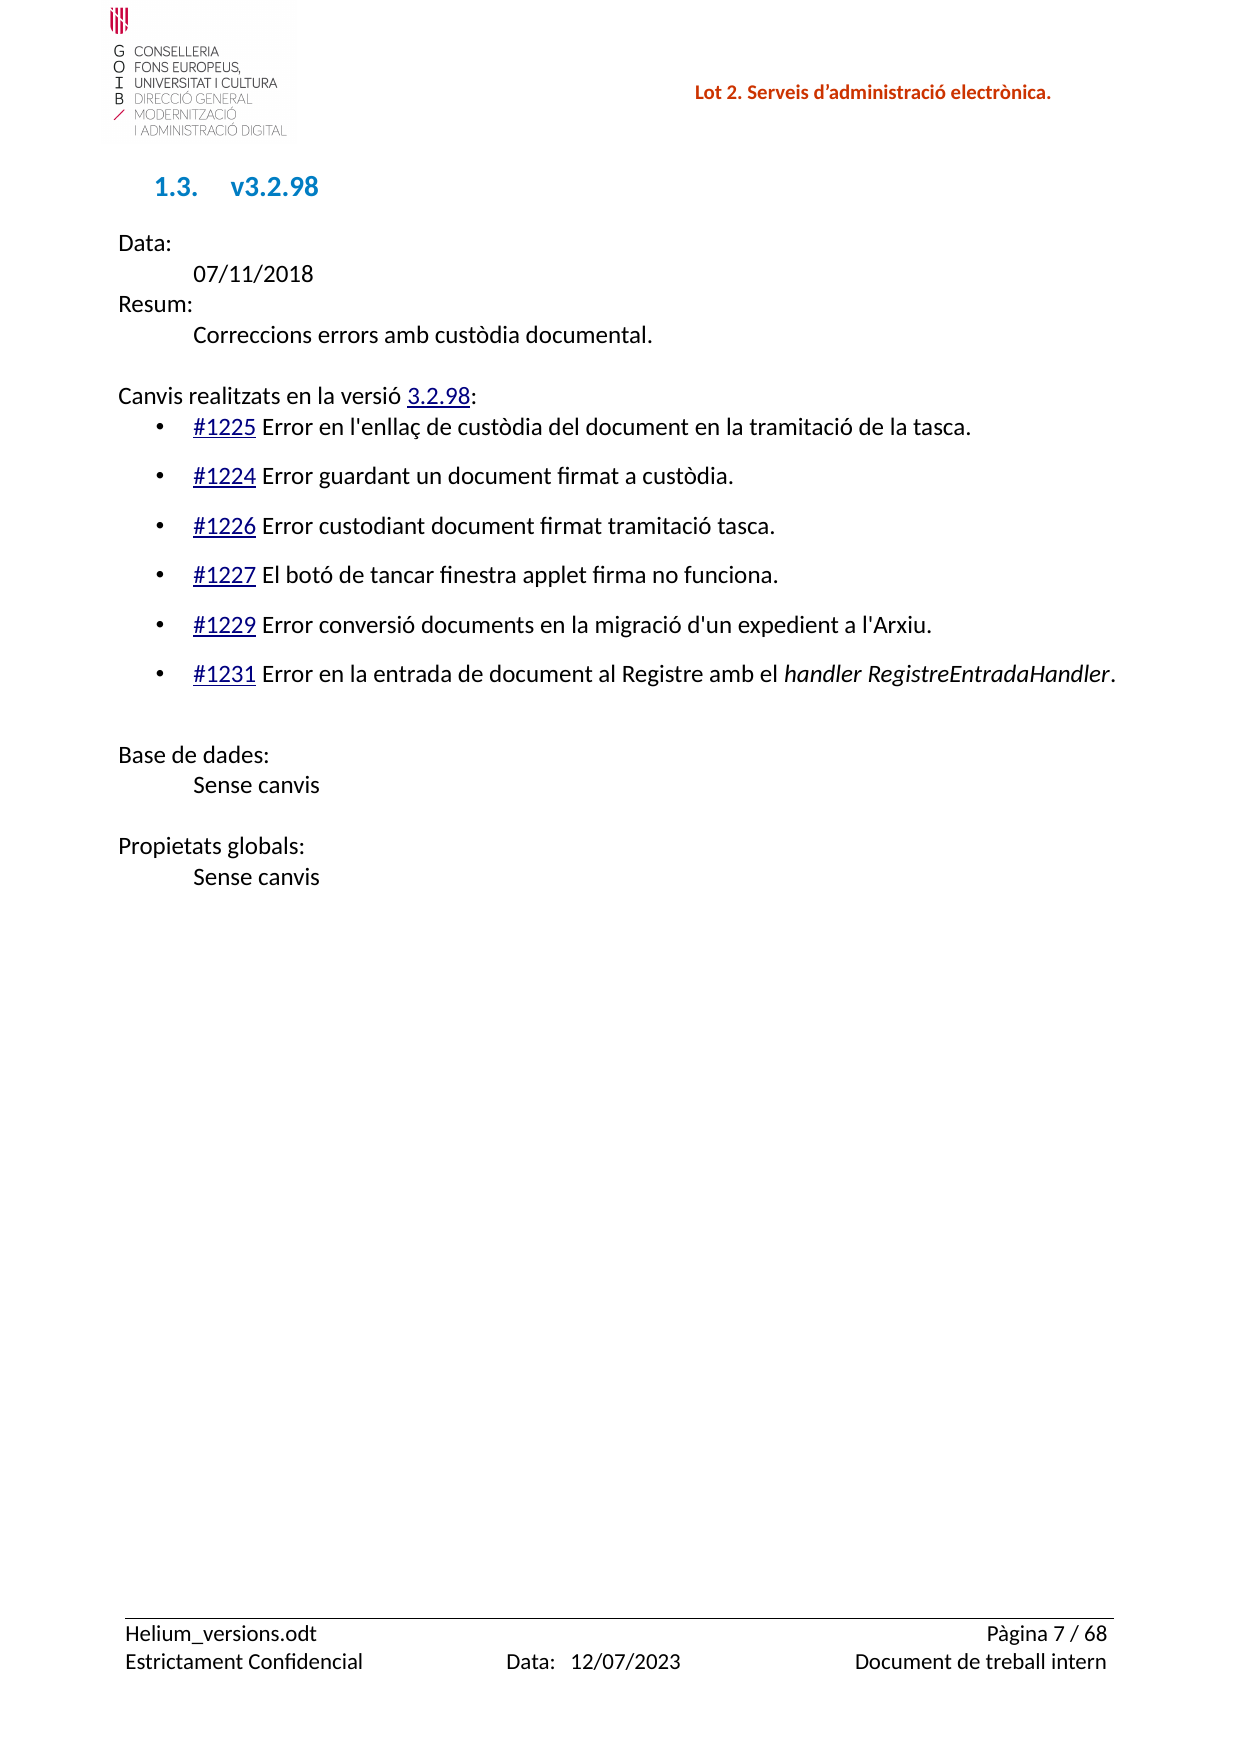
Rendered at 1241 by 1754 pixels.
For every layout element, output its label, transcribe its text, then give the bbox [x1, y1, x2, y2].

list #1229 Error conversió documents en la migració d'un expedient a l'Arxiu. [156, 609, 1122, 639]
text Canvis realitzats en la versió 3.2.98: [118, 380, 1122, 411]
text Resum: [118, 289, 1122, 319]
list #1225 Error en l'enllaç de custòdia del document en la tramitació de la tasca. [156, 411, 1122, 441]
text Propietats globals: [118, 830, 1122, 861]
list #1227 El botó de tancar finestra applet firma no funciona. [156, 559, 1122, 590]
list #1231 Error en la entrada de document al Registre amb el handler RegistreEntradaHandler. [156, 659, 1122, 689]
text Base de dades: [118, 739, 1122, 769]
text Correccions errors amb custòdia documental. [118, 319, 1122, 350]
subtitle v3.2.98 [153, 168, 1122, 204]
text Data: [118, 228, 1122, 258]
text Sense canvis [118, 769, 1122, 800]
list #1224 Error guardant un document firmat a custòdia. [156, 460, 1122, 491]
text Sense canvis [118, 861, 1122, 891]
list #1226 Error custodiant document firmat tramitació tasca. [156, 510, 1122, 540]
picture [100, 0, 297, 144]
text 07/11/2018 [118, 258, 1122, 289]
